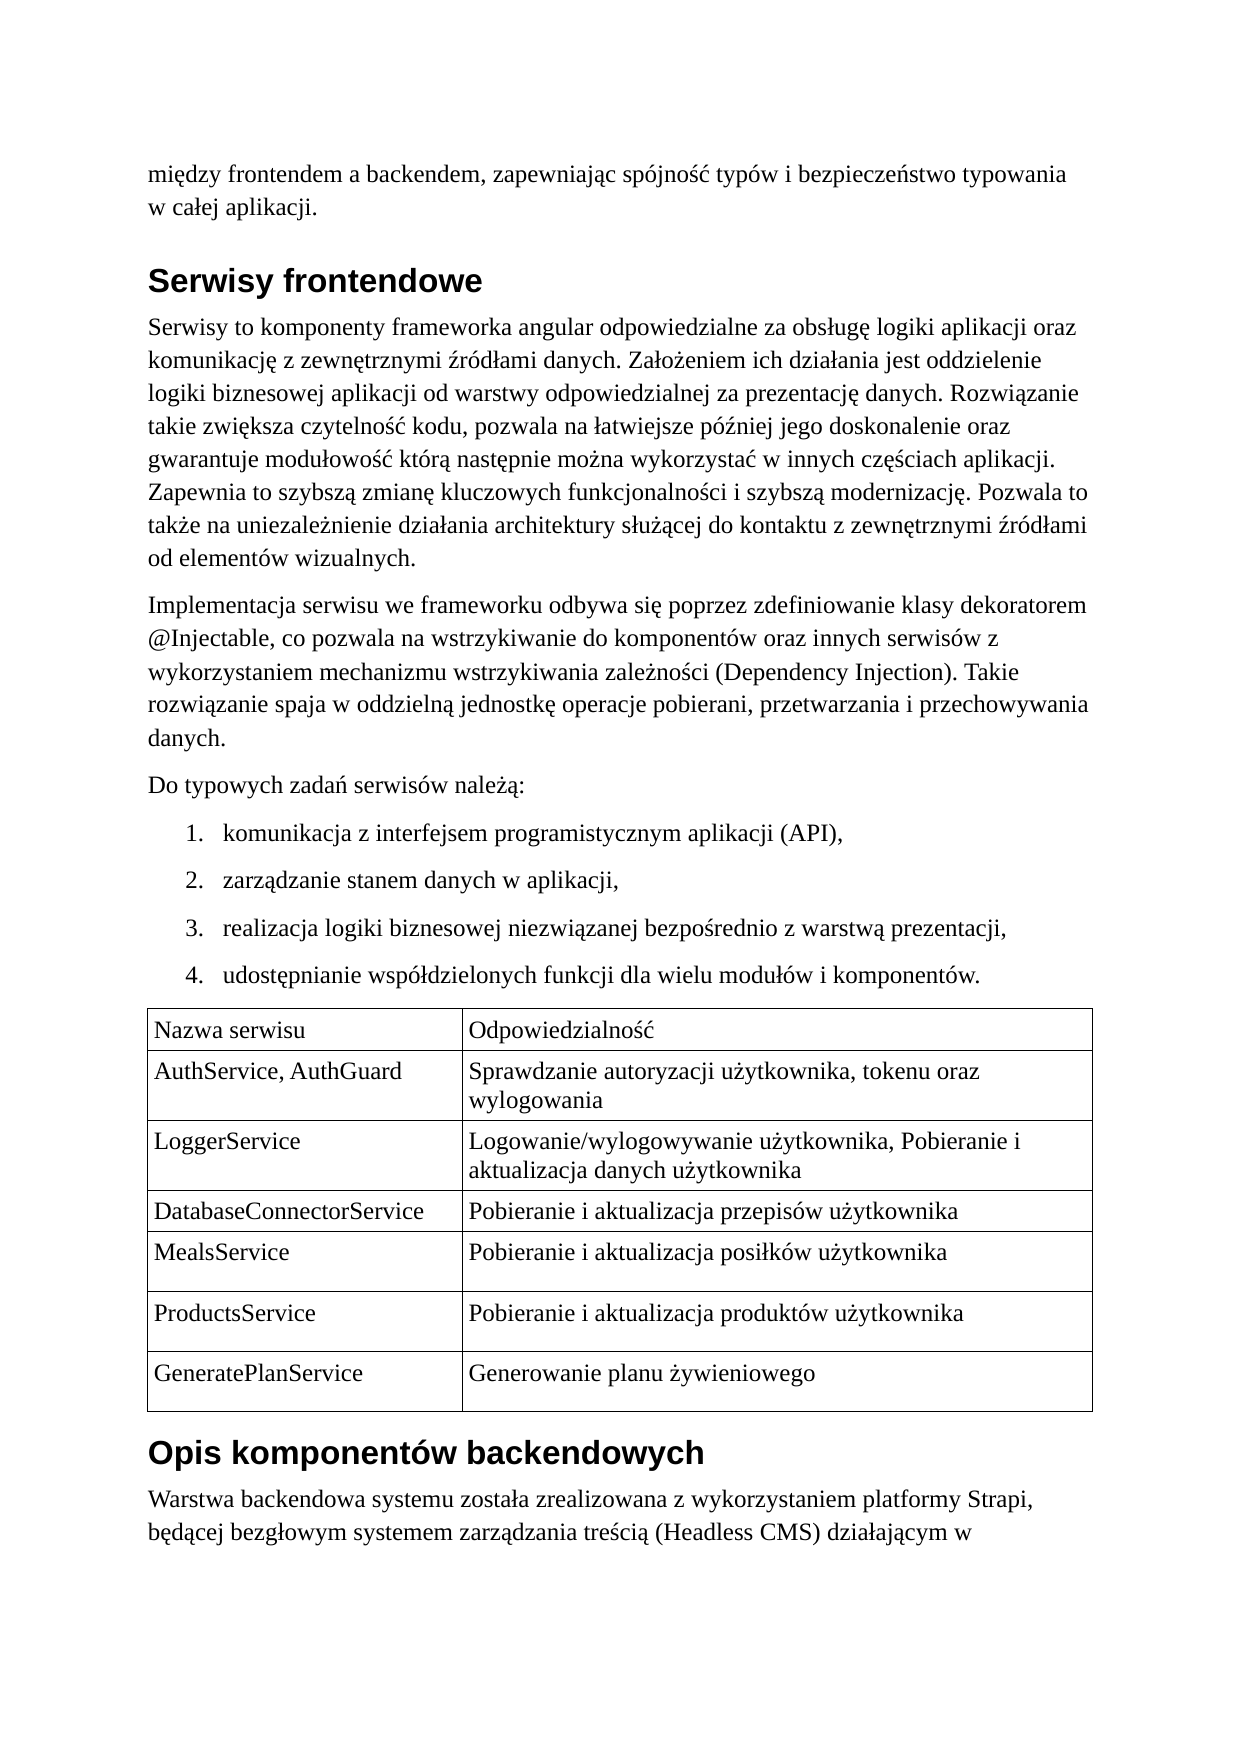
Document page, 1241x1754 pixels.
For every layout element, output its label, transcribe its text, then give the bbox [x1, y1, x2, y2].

text między frontendem a backendem, zapewniając spójność typów i bezpieczeństwo typowania w całej aplikacji. [148, 159, 1092, 221]
table_header Nazwa serwisu [148, 1009, 462, 1049]
table_cell Pobieranie i aktualizacja przepisów użytkownika [463, 1191, 1092, 1231]
table_cell MealsService [148, 1232, 462, 1291]
table_cell LoggerService [148, 1121, 462, 1189]
list komunikacja z interfejsem programistycznym aplikacji (API), [185, 818, 1092, 847]
subtitle Serwisy frontendowe [148, 261, 1092, 299]
table_cell Logowanie/wylogowywanie użytkownika, Pobieranie i aktualizacja danych użytkownika [463, 1121, 1092, 1189]
table_cell Generowanie planu żywieniowego [463, 1352, 1092, 1411]
table_cell Pobieranie i aktualizacja posiłków użytkownika [463, 1232, 1092, 1291]
table_cell DatabaseConnectorService [148, 1191, 462, 1231]
subtitle Opis komponentów backendowych [148, 1433, 1092, 1471]
text Do typowych zadań serwisów należą: [148, 770, 1092, 799]
table_cell GeneratePlanService [148, 1352, 462, 1411]
table_cell Pobieranie i aktualizacja produktów użytkownika [463, 1292, 1092, 1351]
list realizacja logiki biznesowej niezwiązanej bezpośrednio z warstwą prezentacji, [185, 913, 1092, 942]
list udostępnianie współdzielonych funkcji dla wielu modułów i komponentów. [185, 961, 1092, 989]
text Warstwa backendowa systemu została zrealizowana z wykorzystaniem platformy Strapi, będącej bezgłowym systemem zarządzania treścią (Headless CMS) działającym w [148, 1484, 1092, 1546]
table_cell ProductsService [148, 1292, 462, 1351]
list zarządzanie stanem danych w aplikacji, [185, 865, 1092, 894]
table_header Odpowiedzialność [463, 1009, 1092, 1049]
table_cell AuthService, AuthGuard [148, 1051, 462, 1119]
text Serwisy to komponenty frameworka angular odpowiedzialne za obsługę logiki aplikacji oraz komunikację z zewnętrznymi źródłami danych. Założeniem ich działania jest oddzielenie logiki biznesowej aplikacji od warstwy odpowiedzialnej za prezentację danych. Rozwiązanie takie zwiększa czytelność kodu, pozwala na łatwiejsze później jego doskonalenie oraz gwarantuje modułowość którą następnie można wykorzystać w innych częściach aplikacji. Zapewnia to szybszą zmianę kluczowych funkcjonalności i szybszą modernizację. Pozwala to także na uniezależnienie działania architektury służącej do kontaktu z zewnętrznymi źródłami od elementów wizualnych. [148, 312, 1092, 572]
table_cell Sprawdzanie autoryzacji użytkownika, tokenu oraz wylogowania [463, 1051, 1092, 1119]
text Implementacja serwisu we frameworku odbywa się poprzez zdefiniowanie klasy dekoratorem @Injectable, co pozwala na wstrzykiwanie do komponentów oraz innych serwisów z wykorzystaniem mechanizmu wstrzykiwania zależności (Dependency Injection). Takie rozwiązanie spaja w oddzielną jednostkę operacje pobierani, przetwarzania i przechowywania danych. [148, 591, 1092, 751]
